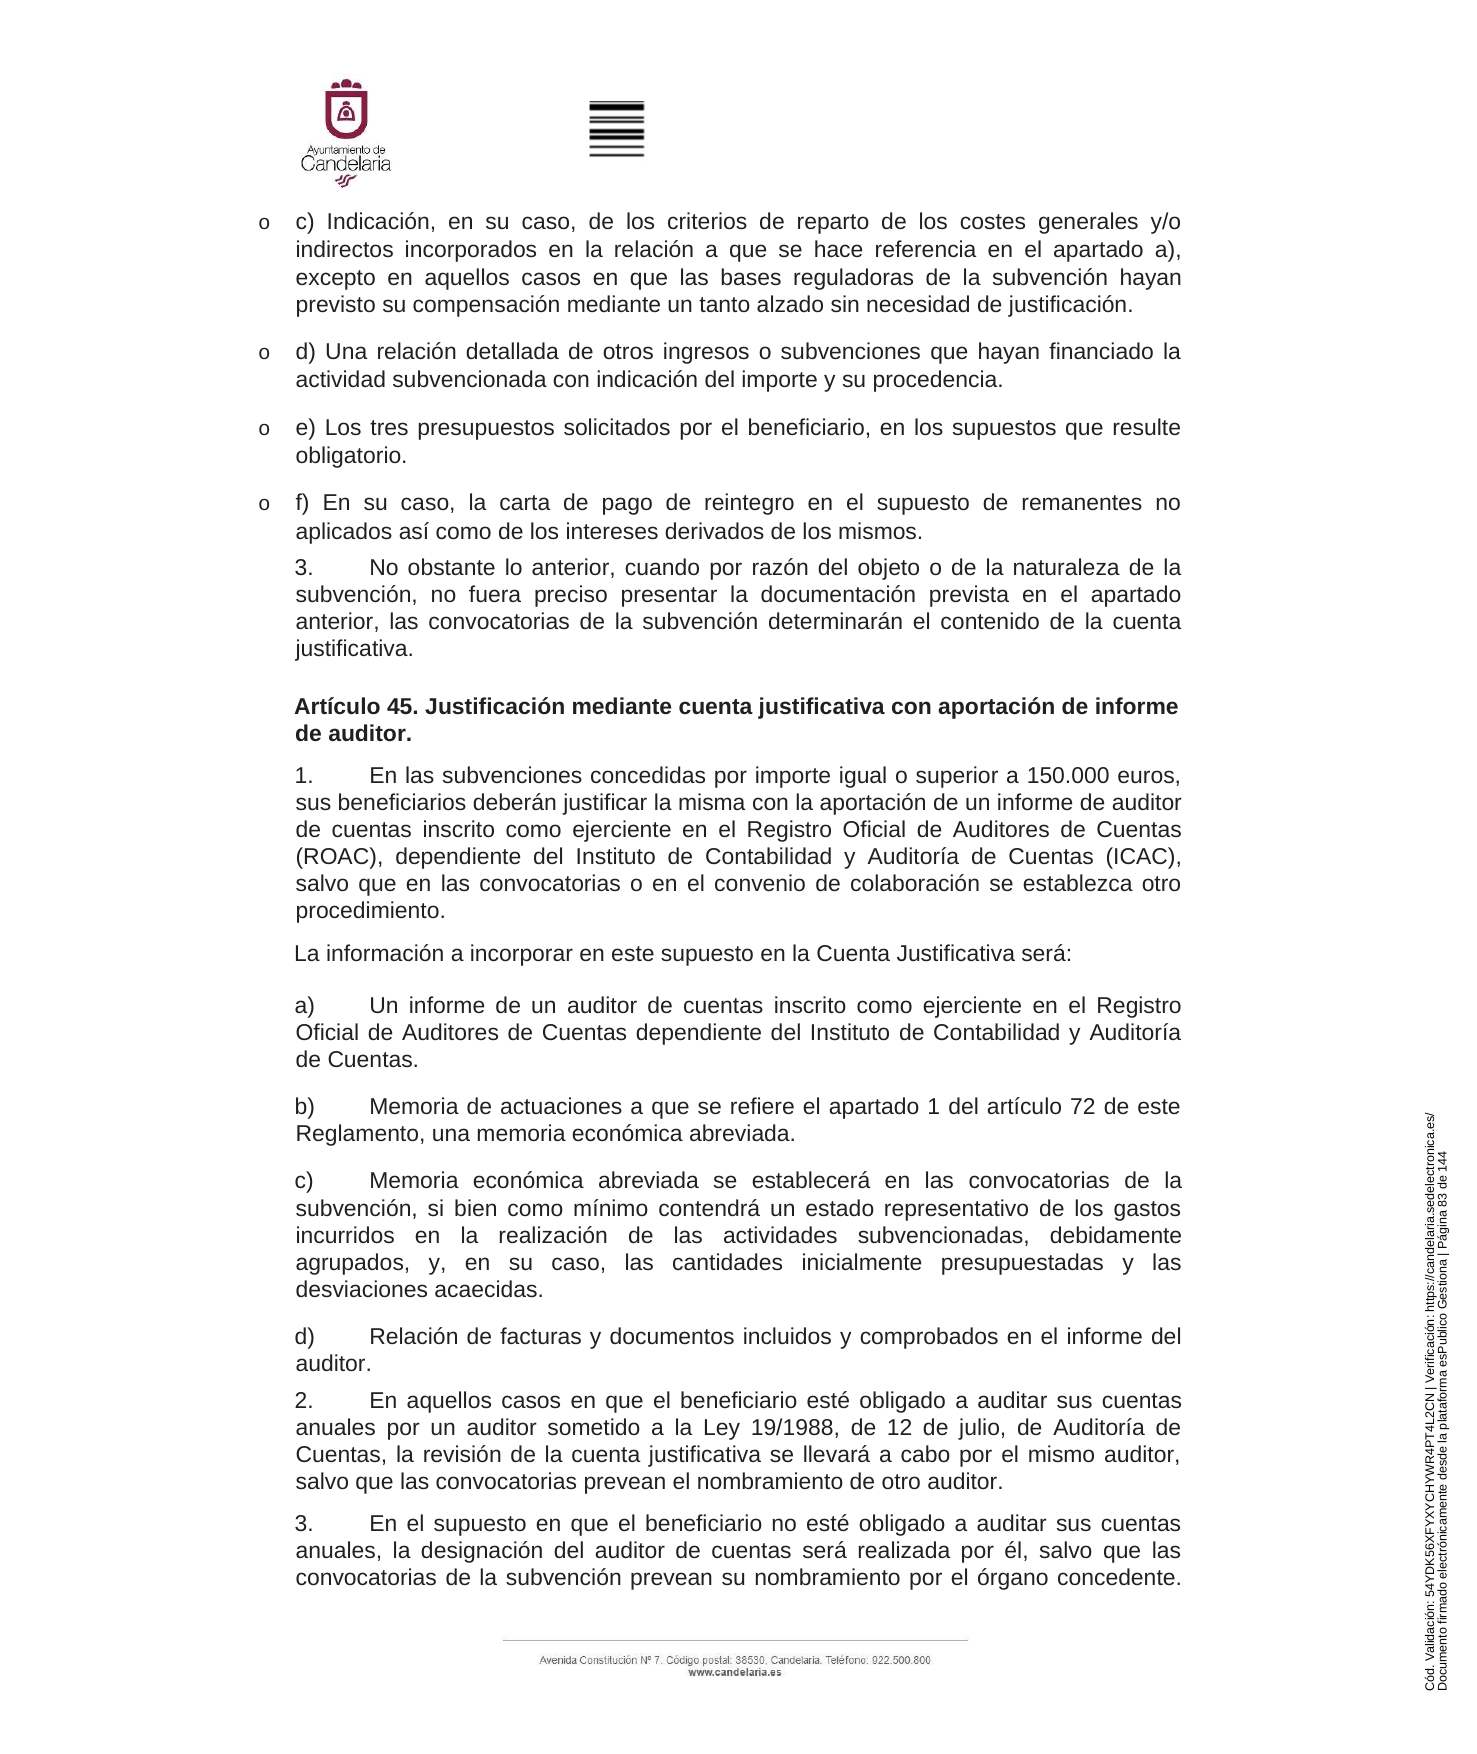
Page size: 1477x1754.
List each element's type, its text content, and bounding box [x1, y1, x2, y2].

text La información a incorporar en este supuesto en la Cuenta Justificativa será: [294, 939, 1182, 966]
list No obstante lo anterior, cuando por razón del objeto o de la naturaleza de la subvención, no fuera preciso presentar la documentación prevista en el apartado anterior, las convocatorias de la subvención determinarán el contenido de la cuenta justificativa. [294, 554, 1182, 662]
list Relación de facturas y documentos incluidos y comprobados en el informe del auditor. [294, 1323, 1182, 1376]
list En las subvenciones concedidas por importe igual o superior a 150.000 euros, sus beneficiarios deberán justificar la misma con la aportación de un informe de auditor de cuentas inscrito como ejerciente en el Registro Oficial de Auditores de Cuentas (ROAC), dependiente del Instituto de Contabilidad y Auditoría de Cuentas (ICAC), salvo que en las convocatorias o en el convenio de colaboración se establezca otro procedimiento. [294, 762, 1182, 924]
text Artículo 45. Justificación mediante cuenta justificativa con aportación de informe de auditor. [294, 693, 1183, 746]
list d) Una relación detallada de otros ingresos o subvenciones que hayan financiado la actividad subvencionada con indicación del importe y su procedencia. [258, 338, 1182, 393]
list En aquellos casos en que el beneficiario esté obligado a auditar sus cuentas anuales por un auditor sometido a la Ley 19/1988, de 12 de julio, de Auditoría de Cuentas, la revisión de la cuenta justificativa se llevará a cabo por el mismo auditor, salvo que las convocatorias prevean el nombramiento de otro auditor. [294, 1387, 1182, 1494]
list f) En su caso, la carta de pago de reintegro en el supuesto de remanentes no aplicados así como de los intereses derivados de los mismos. [258, 489, 1182, 544]
list Memoria económica abreviada se establecerá en las convocatorias de la subvención, si bien como mínimo contendrá un estado representativo de los gastos incurridos en la realización de las actividades subvencionadas, debidamente agrupados, y, en su caso, las cantidades inicialmente presupuestadas y las desviaciones acaecidas. [294, 1167, 1182, 1302]
list e) Los tres presupuestos solicitados por el beneficiario, en los supuestos que resulte obligatorio. [258, 413, 1182, 468]
list Un informe de un auditor de cuentas inscrito como ejerciente en el Registro Oficial de Auditores de Cuentas dependiente del Instituto de Contabilidad y Auditoría de Cuentas. [294, 992, 1182, 1072]
list Memoria de actuaciones a que se refiere el apartado 1 del artículo 72 de este Reglamento, una memoria económica abreviada. [294, 1093, 1182, 1147]
list c) Indicación, en su caso, de los criterios de reparto de los costes generales y/o indirectos incorporados en la relación a que se hace referencia en el apartado a), excepto en aquellos casos en que las bases reguladoras de la subvención hayan previsto su compensación mediante un tanto alzado sin necesidad de justificación. [258, 208, 1182, 317]
list En el supuesto en que el beneficiario no esté obligado a auditar sus cuentas anuales, la designación del auditor de cuentas será realizada por él, salvo que las convocatorias de la subvención prevean su nombramiento por el órgano concedente. [294, 1510, 1182, 1591]
